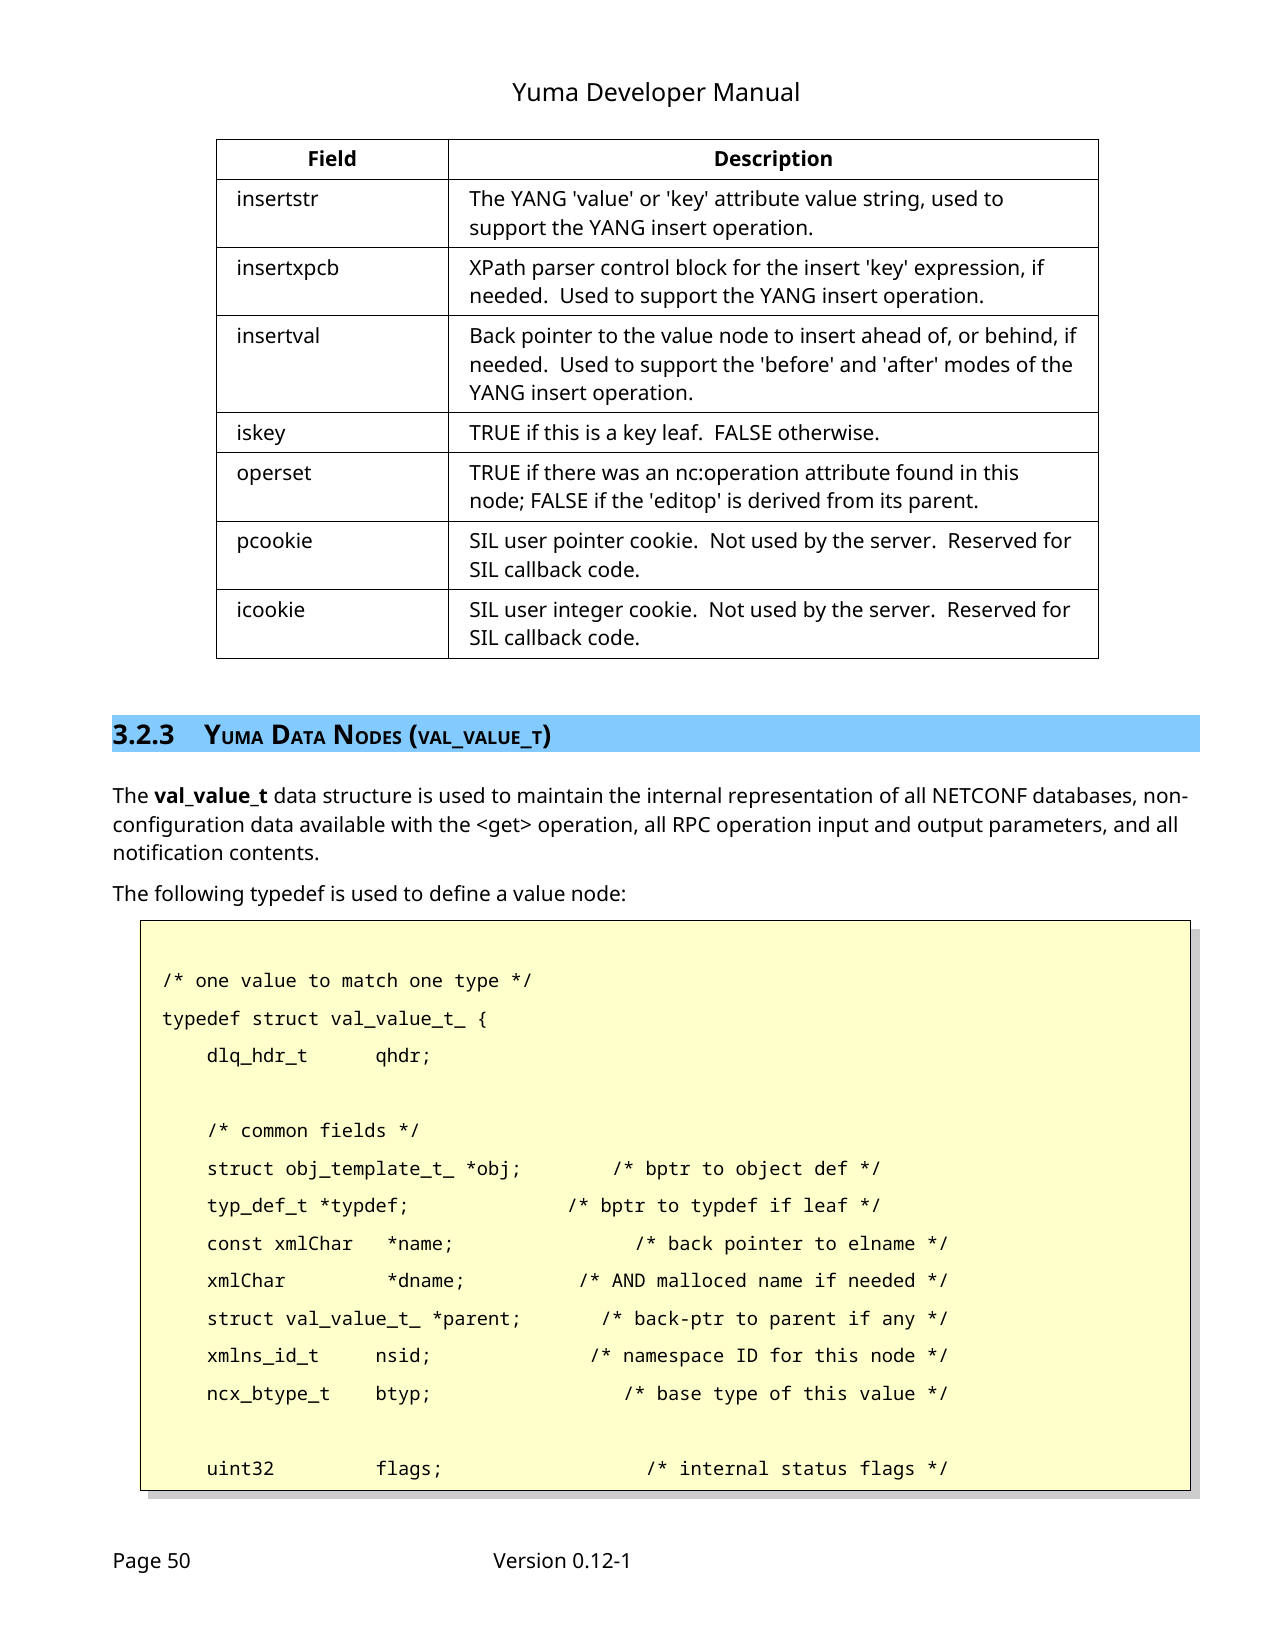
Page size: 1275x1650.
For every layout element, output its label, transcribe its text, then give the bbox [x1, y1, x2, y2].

table_cell insertval [217, 316, 448, 412]
table_cell icookie [217, 590, 448, 658]
text The val_value_t data structure is used to maintain the internal representation of all NETCONF databases, non-configuration data available with the <get> operation, all RPC operation input and output parameters, and all notification contents. [112, 781, 1200, 867]
text struct val_value_t_ *parent; /* back-ptr to parent if any */ [141, 1295, 1190, 1331]
table_cell The YANG 'value' or 'key' attribute value string, used to support the YANG insert operation. [449, 180, 1098, 247]
text /* one value to match one type */ [141, 958, 1190, 993]
table_cell pcookie [217, 522, 448, 589]
text dlq_hdr_t qhdr; [141, 1033, 1190, 1068]
table_cell TRUE if there was an nc:operation attribute found in this node; FALSE if the 'editop' is derived from its parent. [449, 453, 1098, 521]
table_cell SIL user pointer cookie. Not used by the server. Reserved for SIL callback code. [449, 522, 1098, 589]
text /* common fields */ [141, 1108, 1190, 1143]
table_cell TRUE if this is a key leaf. FALSE otherwise. [449, 413, 1098, 452]
table_cell Back pointer to the value node to insert ahead of, or behind, if needed. Used to support the 'before' and 'after' modes of the YANG insert operation. [449, 316, 1098, 412]
subtitle Yuma Data Nodes (val_value_t) [112, 715, 1200, 752]
table_cell iskey [217, 413, 448, 452]
table_header Field [217, 140, 448, 178]
table_cell insertstr [217, 180, 448, 247]
text The following typedef is used to define a value node: [112, 879, 1200, 908]
text typ_def_t *typdef; /* bptr to typdef if leaf */ [141, 1183, 1190, 1218]
text xmlChar *dname; /* AND malloced name if needed */ [141, 1258, 1190, 1293]
text typedef struct val_value_t_ { [141, 995, 1190, 1031]
text const xmlChar *name; /* back pointer to elname */ [141, 1220, 1190, 1256]
table_cell SIL user integer cookie. Not used by the server. Reserved for SIL callback code. [449, 590, 1098, 658]
text struct obj_template_t_ *obj; /* bptr to object def */ [141, 1145, 1190, 1181]
table_cell XPath parser control block for the insert 'key' expression, if needed. Used to support the YANG insert operation. [449, 248, 1098, 315]
table_header Description [449, 140, 1098, 178]
table_cell operset [217, 453, 448, 521]
text uint32 flags; /* internal status flags */ [141, 1445, 1190, 1490]
table_cell insertxpcb [217, 248, 448, 315]
text ncx_btype_t btyp; /* base type of this value */ [141, 1370, 1190, 1406]
text xmlns_id_t nsid; /* namespace ID for this node */ [141, 1333, 1190, 1368]
